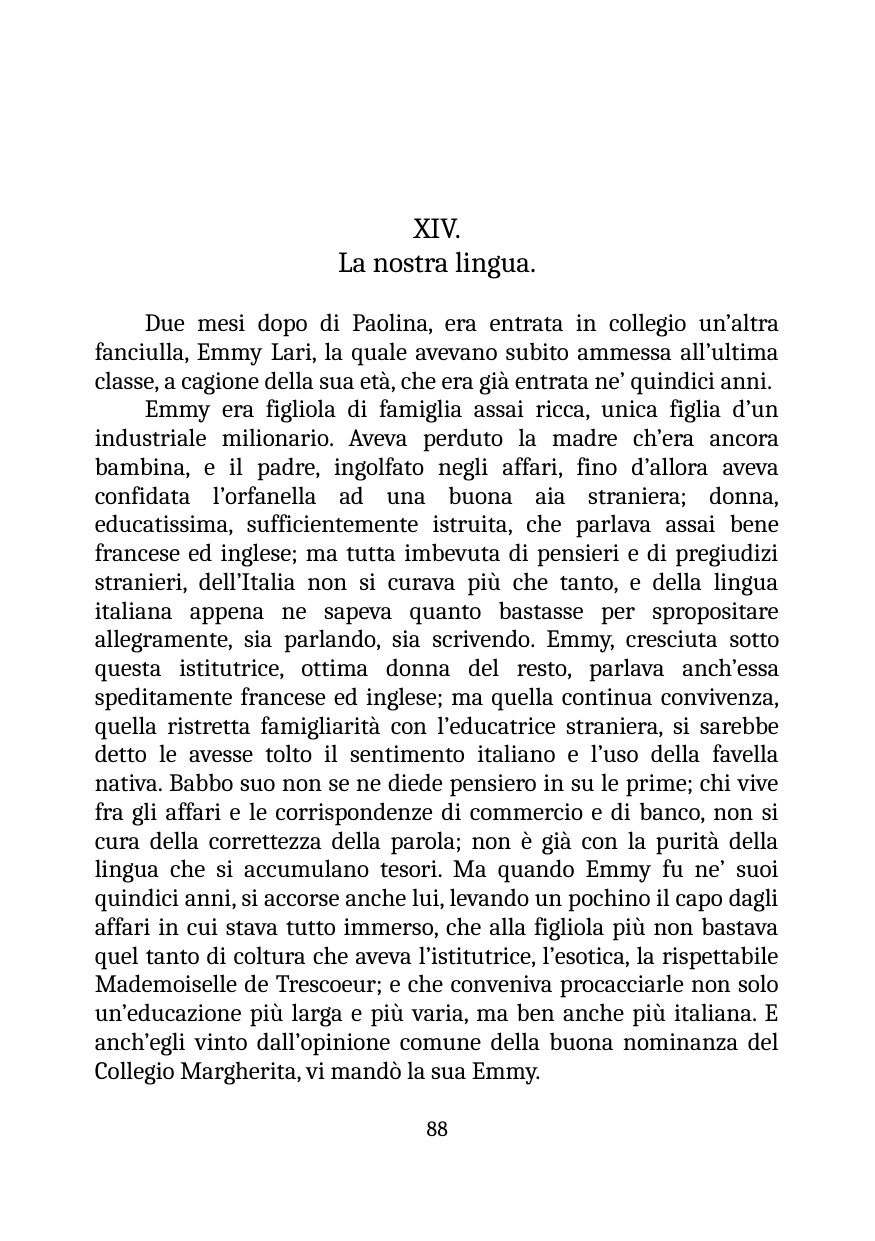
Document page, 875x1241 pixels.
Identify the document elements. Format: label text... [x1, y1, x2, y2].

text Due mesi dopo di Paolina, era entrata in collegio un’altra fanciulla, Emmy Lari, la quale avevano subito ammessa all’ultima classe, a cagione della sua età, che era già entrata ne’ quindici anni. [94, 309, 779, 395]
subtitle XIV. La nostra lingua. [94, 213, 779, 280]
text Emmy era figliola di famiglia assai ricca, unica figlia d’un industriale milionario. Aveva perduto la madre ch’era ancora bambina, e il padre, ingolfato negli affari, fino d’allora aveva confidata l’orfanella ad una buona aia straniera; donna, educatissima, sufficientemente istruita, che parlava assai bene francese ed inglese; ma tutta imbevuta di pensieri e di pregiudizi stranieri, dell’Italia non si curava più che tanto, e della lingua italiana appena ne sapeva quanto bastasse per spropositare allegramente, sia parlando, sia scrivendo. Emmy, cresciuta sotto questa istitutrice, ottima donna del resto, parlava anch’essa speditamente francese ed inglese; ma quella continua convivenza, quella ristretta famigliarità con l’educatrice straniera, si sarebbe detto le avesse tolto il sentimento italiano e l’uso della favella nativa. Babbo suo non se ne diede pensiero in su le prime; chi vive fra gli affari e le corrispondenze di commercio e di banco, non si cura della correttezza della parola; non è già con la purità della lingua che si accumulano tesori. Ma quando Emmy fu ne’ suoi quindici anni, si accorse anche lui, levando un pochino il capo dagli affari in cui stava tutto immerso, che alla figliola più non bastava quel tanto di coltura che aveva l’istitutrice, l’esotica, la rispettabile Mademoiselle de Trescoeur; e che conveniva procacciarle non solo un’educazione più larga e più varia, ma ben anche più italiana. E anch’egli vinto dall’opinione comune della buona nominanza del Collegio Margherita, vi mandò la sua Emmy. [94, 395, 779, 1085]
